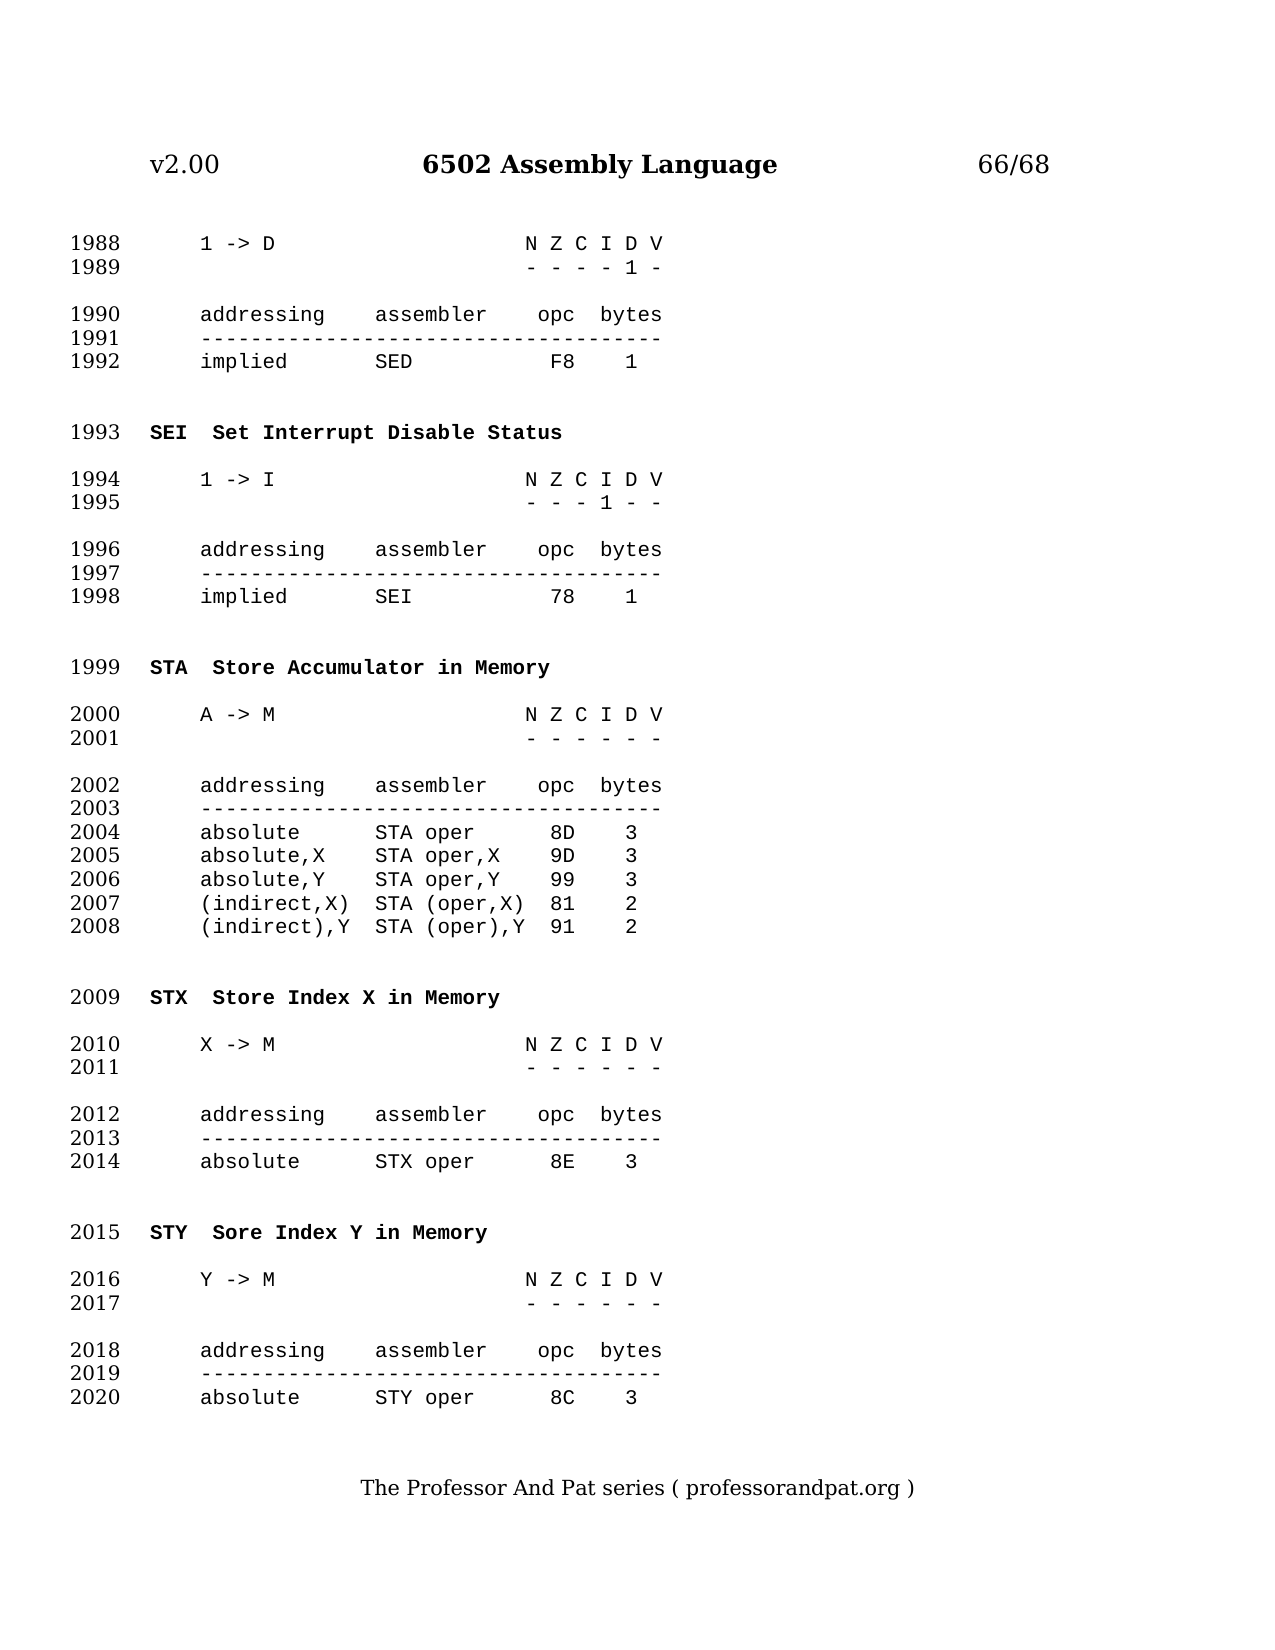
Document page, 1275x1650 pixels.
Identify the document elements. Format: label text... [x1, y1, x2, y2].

text addressing assembler opc bytes [150, 304, 1125, 328]
text X -> M N Z C I D V [150, 1034, 1125, 1057]
text A -> M N Z C I D V [150, 704, 1125, 728]
text implied SED F8 1 [150, 351, 1125, 375]
text addressing assembler opc bytes [150, 539, 1125, 563]
text absolute STY oper 8C 3 [150, 1387, 1125, 1411]
text - - - - - - [150, 1293, 1125, 1316]
text 1 -> I N Z C I D V [150, 469, 1125, 492]
text SEI Set Interrupt Disable Status [150, 422, 1125, 445]
text absolute STA oper 8D 3 [150, 822, 1125, 846]
text 1 -> D N Z C I D V [150, 233, 1125, 257]
text - - - - - - [150, 1057, 1125, 1081]
text (indirect),Y STA (oper),Y 91 2 [150, 916, 1125, 940]
text Y -> M N Z C I D V [150, 1269, 1125, 1293]
text absolute STX oper 8E 3 [150, 1152, 1125, 1175]
text - - - - - - [150, 728, 1125, 751]
text implied SEI 78 1 [150, 587, 1125, 610]
text ------------------------------------- [150, 328, 1125, 351]
text ------------------------------------- [150, 798, 1125, 822]
text addressing assembler opc bytes [150, 775, 1125, 798]
text STA Store Accumulator in Memory [150, 657, 1125, 681]
text ------------------------------------- [150, 1363, 1125, 1387]
text addressing assembler opc bytes [150, 1104, 1125, 1128]
text (indirect,X) STA (oper,X) 81 2 [150, 893, 1125, 916]
text absolute,X STA oper,X 9D 3 [150, 846, 1125, 869]
text ------------------------------------- [150, 1128, 1125, 1152]
text STY Sore Index Y in Memory [150, 1222, 1125, 1246]
text ------------------------------------- [150, 563, 1125, 587]
text - - - - 1 - [150, 257, 1125, 281]
text STX Store Index X in Memory [150, 987, 1125, 1010]
text addressing assembler opc bytes [150, 1340, 1125, 1363]
text - - - 1 - - [150, 492, 1125, 516]
text absolute,Y STA oper,Y 99 3 [150, 869, 1125, 893]
